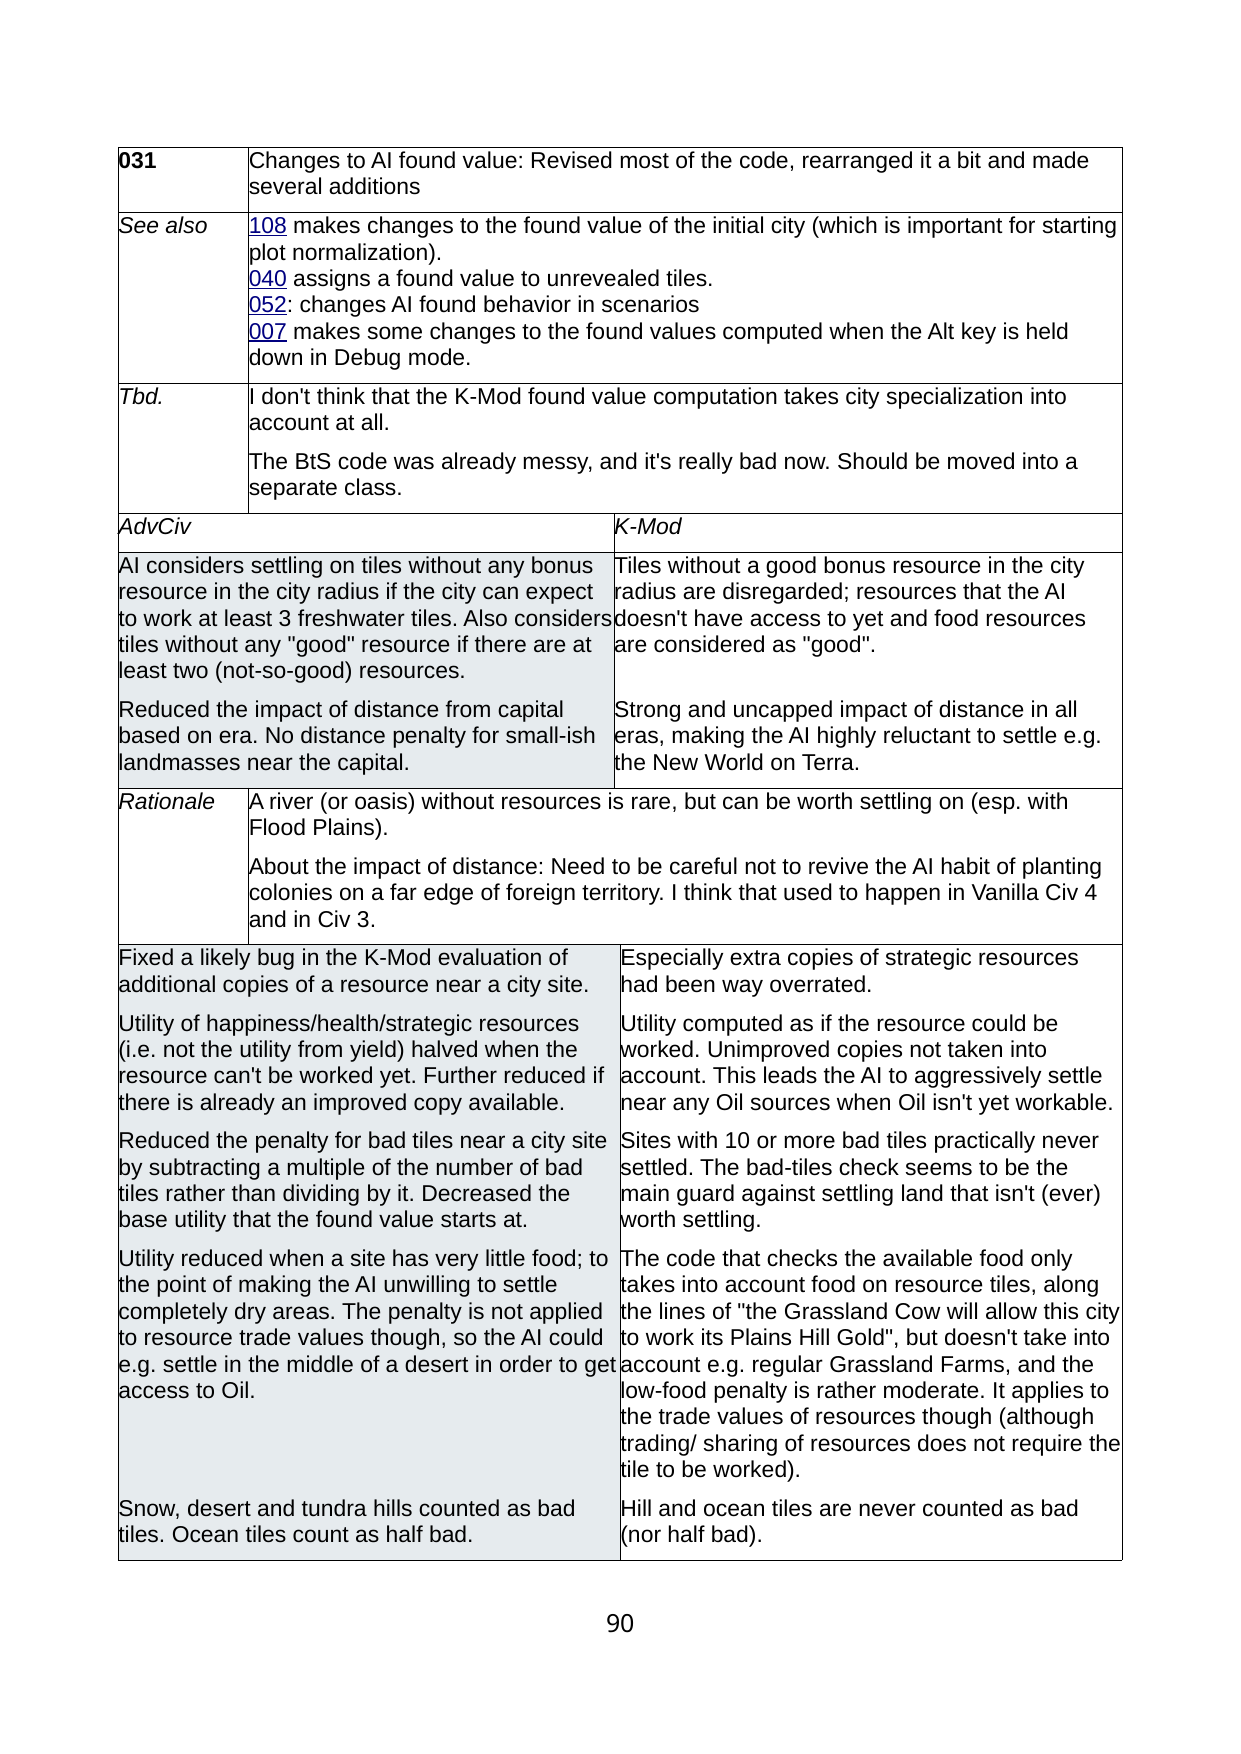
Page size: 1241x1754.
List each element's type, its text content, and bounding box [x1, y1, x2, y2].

table_cell 108 makes changes to the found value of the initial city (which is important for starting plot normalization). 040 assigns a found value to unrevealed tiles. 052: changes AI found behavior in scenarios 007 makes some changes to the found values computed when the Alt key is held down in Debug mode. [249, 213, 1122, 383]
table_cell AI considers settling on tiles without any bonus resource in the city radius if the city can expect to work at least 3 freshwater tiles. Also considers tiles without any "good" resource if there are at least two (not-so-good) resources. Reduced the impact of distance from capital based on era. No distance penalty for small-ish landmasses near the capital. [119, 553, 614, 788]
table_cell Rationale [119, 789, 248, 944]
table_cell See also [119, 213, 248, 383]
table_cell Tiles without a good bonus resource in the city radius are disregarded; resources that the AI doesn't have access to yet and food resources are considered as "good". Strong and uncapped impact of distance in all eras, making the AI highly reluctant to settle e.g. the New World on Terra. [615, 553, 1122, 788]
table_cell K-Mod [615, 514, 1122, 552]
table_header 031 [119, 148, 248, 212]
table_cell I don't think that the K-Mod found value computation takes city specialization into account at all. The BtS code was already messy, and it's really bad now. Should be moved into a separate class. [249, 384, 1122, 513]
table_cell A river (or oasis) without resources is rare, but can be worth settling on (esp. with Flood Plains). About the impact of distance: Need to be careful not to revive the AI habit of planting colonies on a far edge of foreign territory. I think that used to happen in Vanilla Civ 4 and in Civ 3. [249, 789, 1122, 944]
table_cell AdvCiv [119, 514, 614, 552]
table_cell Fixed a likely bug in the K-Mod evaluation of additional copies of a resource near a city site. Utility of happiness/health/strategic resources (i.e. not the utility from yield) halved when the resource can't be worked yet. Further reduced if there is already an improved copy available. Reduced the penalty for bad tiles near a city site by subtracting a multiple of the number of bad tiles rather than dividing by it. Decreased the base utility that the found value starts at. Utility reduced when a site has very little food; to the point of making the AI unwilling to settle completely dry areas. The penalty is not applied to resource trade values though, so the AI could e.g. settle in the middle of a desert in order to get access to Oil. Snow, desert and tundra hills counted as bad tiles. Ocean tiles count as half bad. [119, 945, 620, 1560]
table_cell Tbd. [119, 384, 248, 513]
table_header Changes to AI found value: Revised most of the code, rearranged it a bit and made several additions [249, 148, 1122, 212]
table_cell Especially extra copies of strategic resources had been way overrated. Utility computed as if the resource could be worked. Unimproved copies not taken into account. This leads the AI to aggressively settle near any Oil sources when Oil isn't yet workable. Sites with 10 or more bad tiles practically never settled. The bad-tiles check seems to be the main guard against settling land that isn't (ever) worth settling. The code that checks the available food only takes into account food on resource tiles, along the lines of "the Grassland Cow will allow this city to work its Plains Hill Gold", but doesn't take into account e.g. regular Grassland Farms, and the low-food penalty is rather moderate. It applies to the trade values of resources though (although trading/ sharing of resources does not require the tile to be worked). Hill and ocean tiles are never counted as bad (nor half bad). [621, 945, 1122, 1560]
